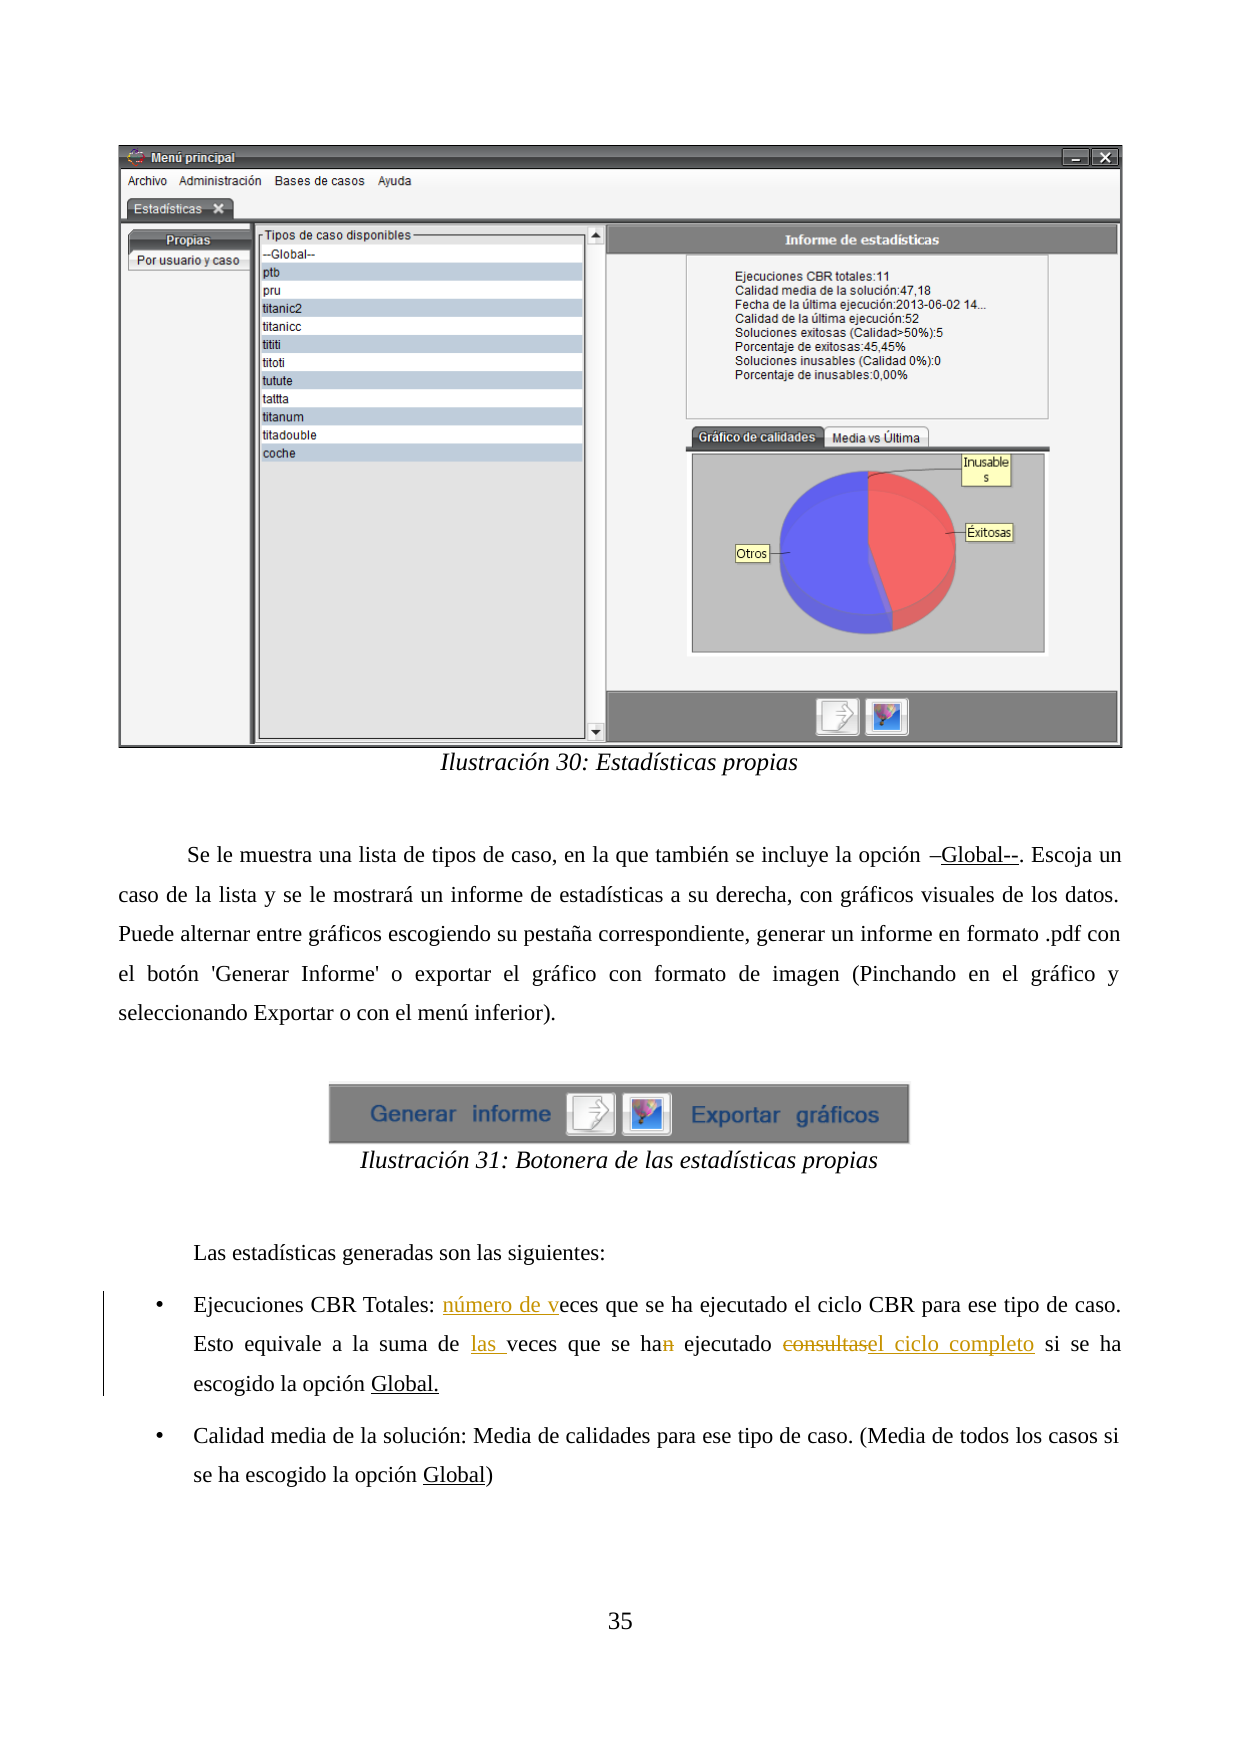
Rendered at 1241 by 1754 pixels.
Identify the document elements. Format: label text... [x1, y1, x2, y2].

list Las estadísticas generadas son las siguientes: [156, 1239, 1122, 1265]
text Ilustración 31: Botonera de las estadísticas propias [118, 1064, 1122, 1174]
list Ejecuciones CBR Totales: número de veces que se ha ejecutado el ciclo CBR para ese tipo de caso. Esto equivale a la suma de las veces que se ha ejecutado el ciclo completo si se ha escogido la opción Global. [156, 1291, 1122, 1396]
text Se le muestra una lista de tipos de caso, en la que también se incluye la opción –Global--. Escoja un caso de la lista y se le mostrará un informe de estadísticas a su derecha, con gráficos visuales de los datos. Puede alternar entre gráficos escogiendo su pestaña correspondiente, generar un informe en formato .pdf con el botón 'Generar Informe' o exportar el gráfico con formato de imagen (Pinchando en el gráfico y seleccionando Exportar o con el menú inferior). [118, 841, 1122, 1026]
picture [118, 145, 1123, 748]
text Ilustración 30: Estadísticas propias [118, 748, 1122, 776]
list Calidad media de la solución: Media de calidades para ese tipo de caso. (Media de todos los casos si se ha escogido la opción Global) [156, 1422, 1122, 1488]
